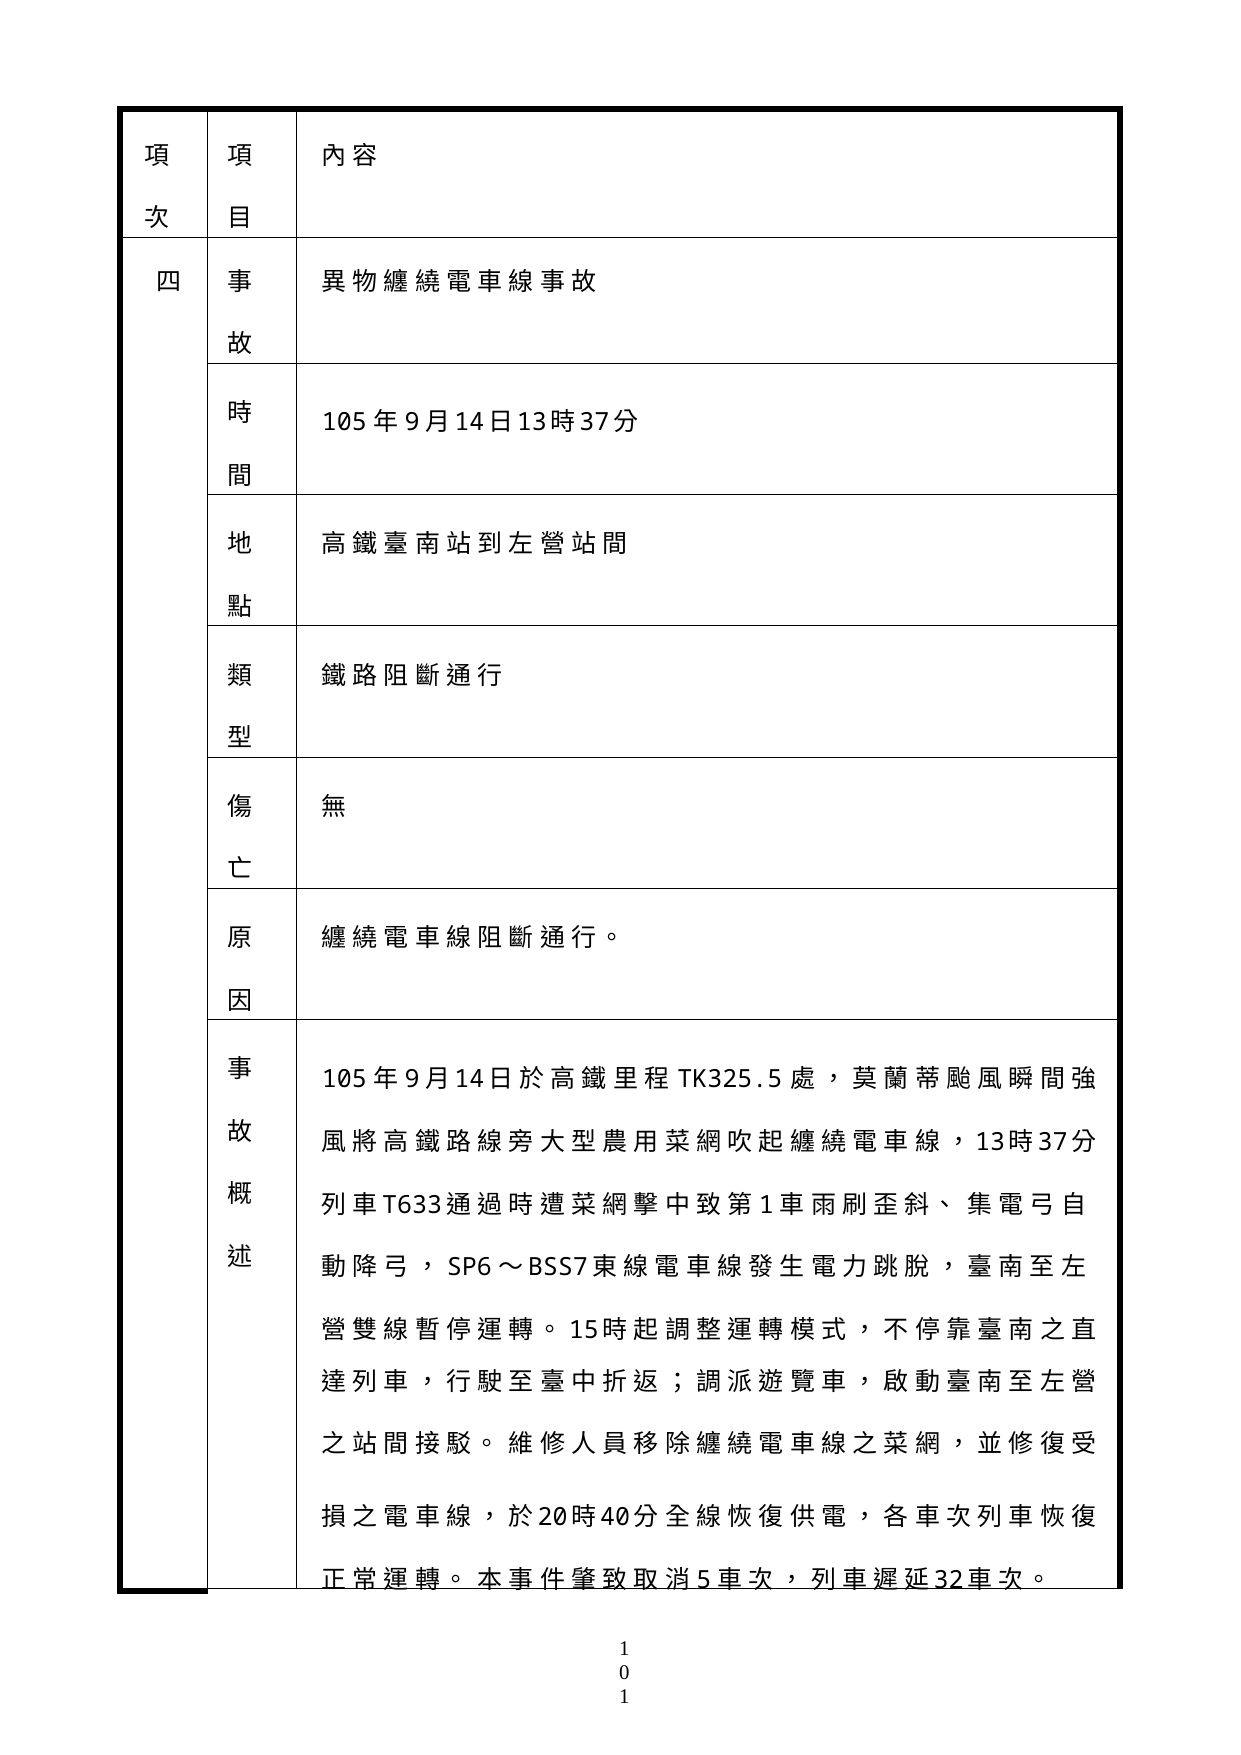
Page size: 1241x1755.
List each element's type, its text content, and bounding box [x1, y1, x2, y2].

table_cell 105年9月14日於高鐵里程TK325.5處，莫蘭蒂颱風瞬間強風將高鐵路線旁大型農用菜網吹起纏繞電車線，13時37分列車T633通過時遭菜網擊中致第1車雨刷歪斜、集電弓自動降弓，SP6～BSS7東線電車線發生電力跳脫，臺南至左營雙線暫停運轉。15時起調整運轉模式，不停靠臺南之直達列車，行駛至臺中折返；調派遊覽車，啟動臺南至左營之站間接駁。維修人員移除纏繞電車線之菜網，並修復受損之電車線，於20時40分全線恢復供電，各車次列車恢復正常運轉。本事件肇致取消5車次，列車遲延32車次。 [297, 1020, 1117, 1588]
table_cell 異物纏繞電車線事故 [297, 238, 1117, 363]
table_cell 高鐵臺南站到左營站間 [297, 495, 1117, 625]
table_cell 纏繞電車線阻斷通行。 [297, 889, 1117, 1019]
table_cell 105年9月14日13時37分 [297, 364, 1117, 494]
table_cell 鐵路阻斷通行 [297, 626, 1117, 757]
table_header 項次 [123, 112, 207, 237]
table_cell 原因 [208, 889, 296, 1019]
table_cell 傷亡 [208, 758, 296, 888]
table_cell 時間 [208, 364, 296, 494]
table_header 項目 [208, 112, 296, 237]
table_header 內容 [297, 112, 1117, 237]
table_cell 事故概述 [208, 1020, 296, 1588]
table_cell 無 [297, 758, 1117, 888]
table_cell 四 [123, 238, 207, 1588]
table_cell 類型 [208, 626, 296, 757]
table_cell 地點 [208, 495, 296, 625]
table_cell 事故 [208, 238, 296, 363]
